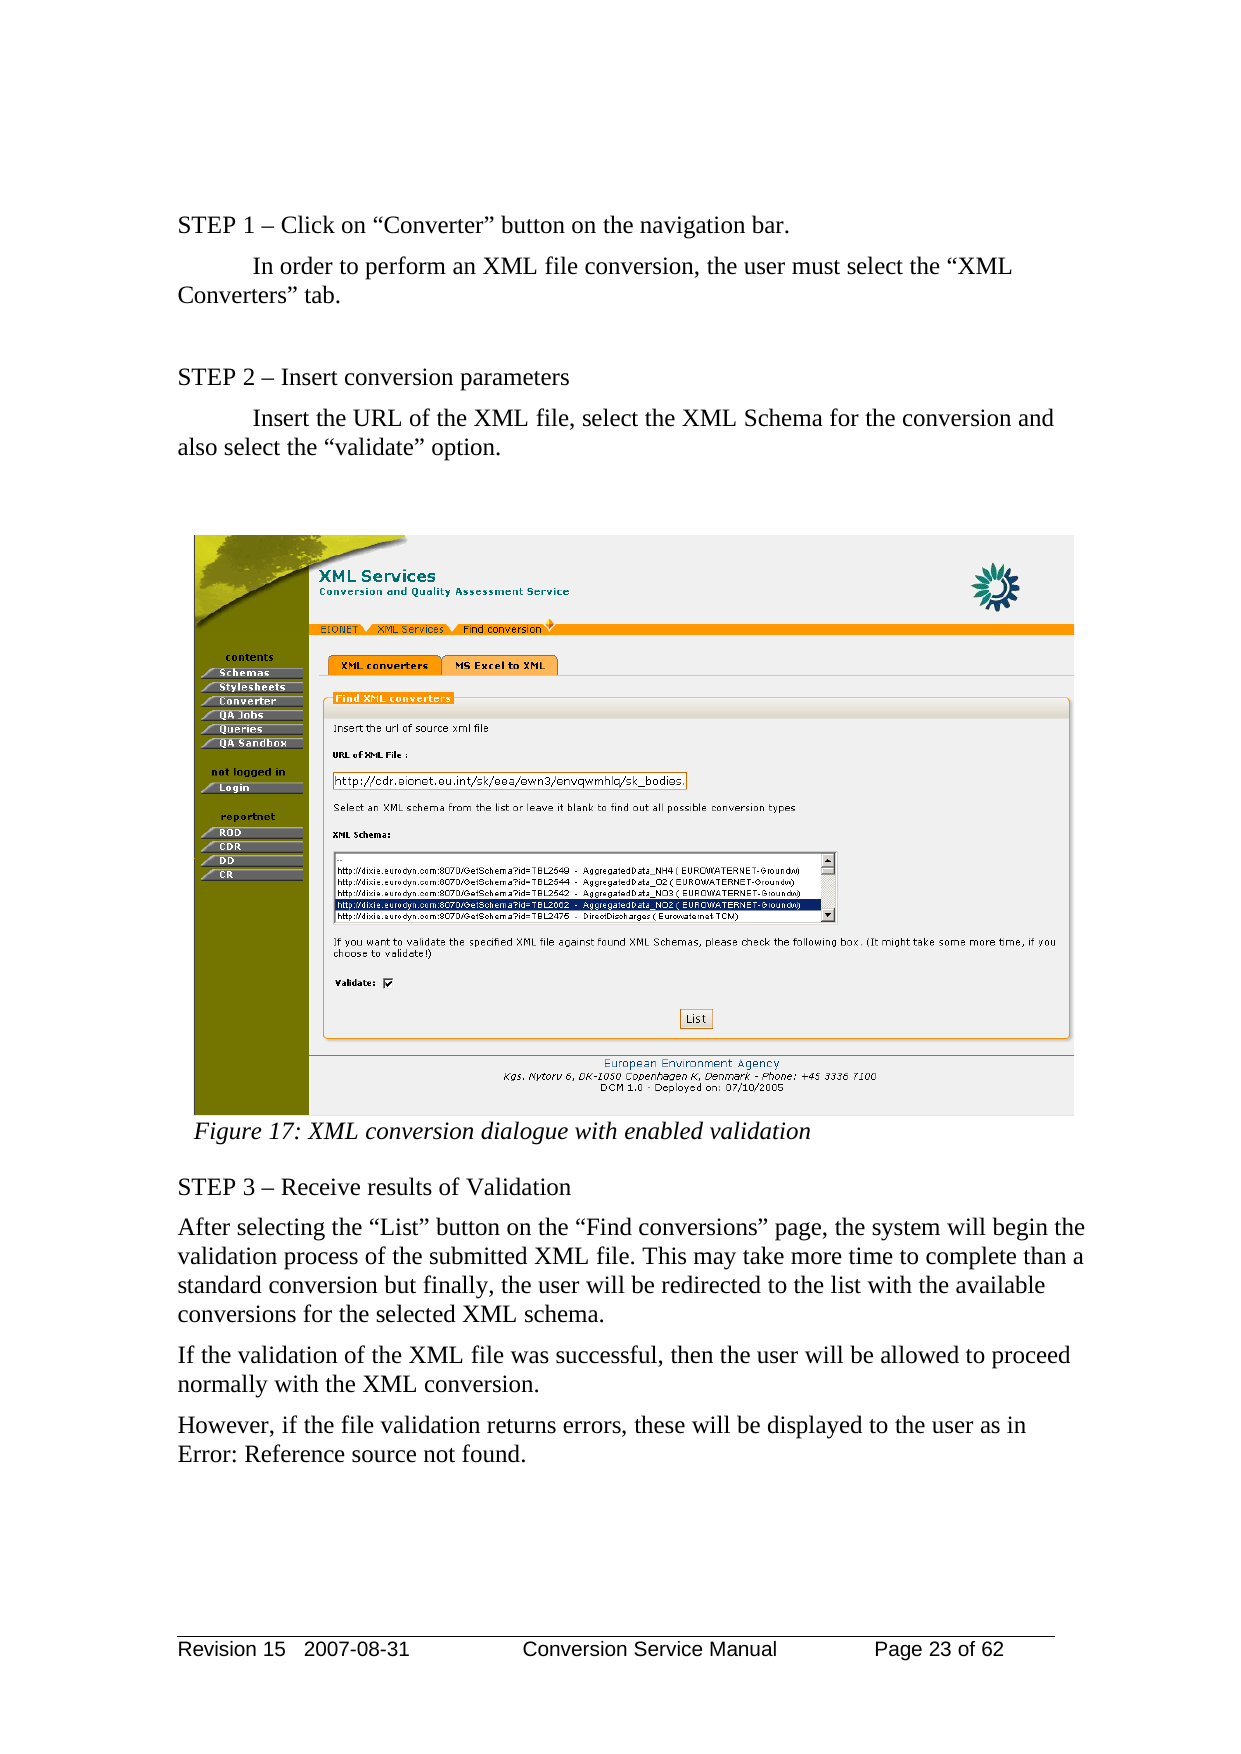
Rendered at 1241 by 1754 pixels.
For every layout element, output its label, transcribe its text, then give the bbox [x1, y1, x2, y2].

text STEP 1 – Click on “Converter” button on the navigation bar. [177, 210, 1092, 239]
text Figure 17: XML conversion dialogue with enabled validation [194, 1116, 1074, 1145]
text In order to perform an XML file conversion, the user must select the “XML Converters” tab. [177, 251, 1092, 309]
text If the validation of the XML file was successful, then the user will be allowed to proceed normally with the XML conversion. [177, 1340, 1092, 1398]
text Insert the URL of the XML file, select the XML Schema for the conversion and also select the “validate” option. [177, 403, 1092, 461]
text However, if the file validation returns errors, these will be displayed to the user as in . [177, 1410, 1092, 1468]
text After selecting the “List” button on the “Find conversions” page, the system will begin the validation process of the submitted XML file. This may take more time to complete than a standard conversion but finally, the user will be redirected to the list with the available conversions for the selected XML schema. [177, 1212, 1092, 1328]
text STEP 3 – Receive results of Validation [177, 1171, 1092, 1200]
text STEP 2 – Insert conversion parameters [177, 362, 1092, 391]
picture [193, 535, 1075, 1116]
